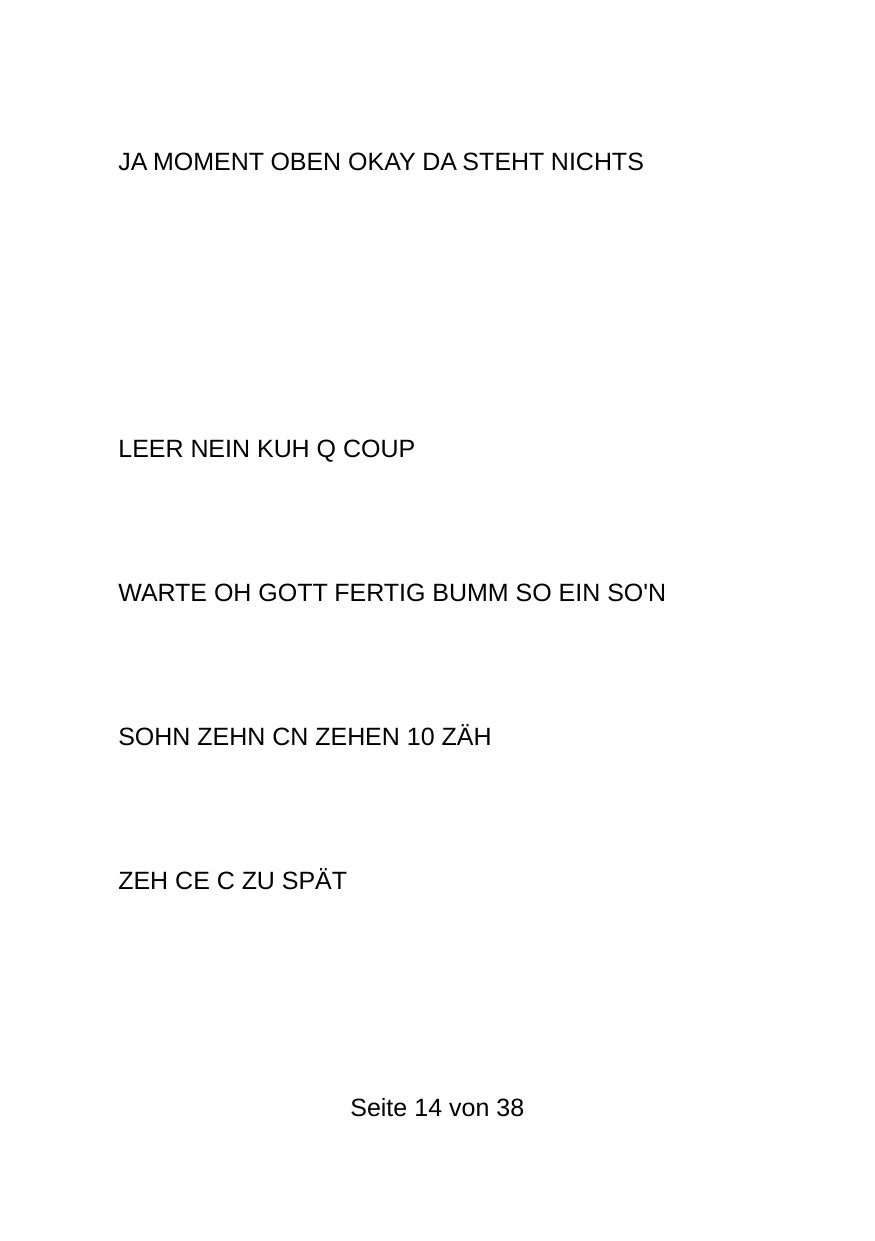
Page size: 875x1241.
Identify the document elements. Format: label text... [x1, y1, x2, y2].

text WARTE OH GOTT FERTIG BUMM SO EIN SO'N [118, 578, 756, 607]
text SOHN ZEHN CN ZEHEN 10 ZÄH [118, 722, 756, 751]
text JA MOMENT OBEN OKAY DA STEHT NICHTS [118, 147, 756, 176]
text ZEH CE C ZU SPÄT [118, 866, 756, 894]
text LEER NEIN KUH Q COUP [118, 434, 756, 463]
